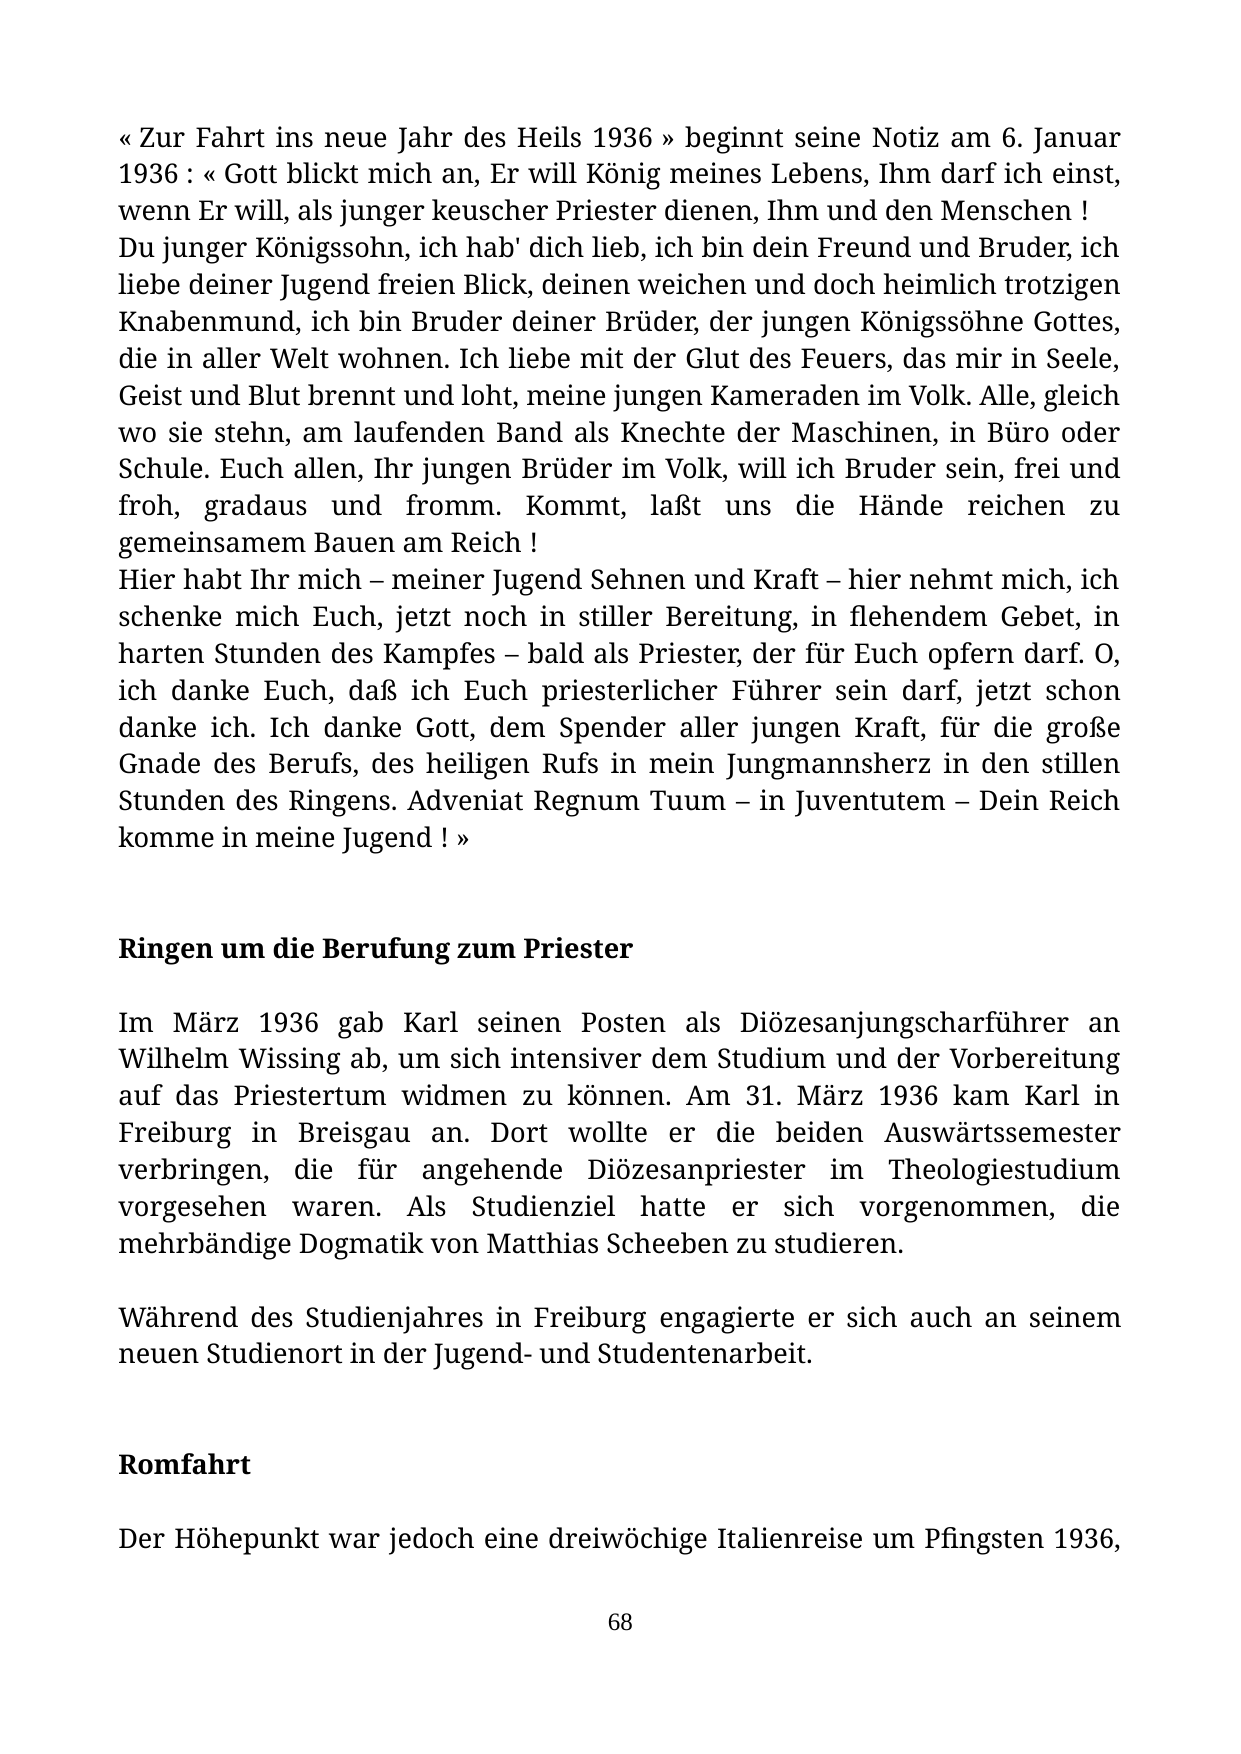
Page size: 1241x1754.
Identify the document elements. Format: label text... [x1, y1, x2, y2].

text Im März 1936 gab Karl seinen Posten als Diözesanjungscharführer an Wilhelm Wissing ab, um sich intensiver dem Studium und der Vorbereitung auf das Priestertum widmen zu können. Am 31. März 1936 kam Karl in Freiburg in Breisgau an. Dort wollte er die beiden Auswärtssemester verbringen, die für angehende Diözesanpriester im Theologiestudium vorgesehen waren. Als Studienziel hatte er sich vorgenommen, die mehrbändige Dogmatik von Matthias Scheeben zu studieren. [118, 1003, 1122, 1261]
text Hier habt Ihr mich – meiner Jugend Sehnen und Kraft – hier nehmt mich, ich schenke mich Euch, jetzt noch in stiller Bereitung, in flehendem Gebet, in harten Stunden des Kampfes – bald als Priester, der für Euch opfern darf. O, ich danke Euch, daß ich Euch priesterlicher Führer sein darf, jetzt schon danke ich. Ich danke Gott, dem Spender aller jungen Kraft, für die große Gnade des Berufs, des heiligen Rufs in mein Jungmannsherz in den stillen Stunden des Ringens. Adveniat Regnum Tuum – in Juventutem – Dein Reich komme in meine Jugend ! » [118, 561, 1122, 856]
text « Zur Fahrt ins neue Jahr des Heils 1936 » beginnt seine Notiz am 6. Januar 1936 : « Gott blickt mich an, Er will König meines Lebens, Ihm darf ich einst, wenn Er will, als junger keuscher Priester dienen, Ihm und den Menschen ! [118, 118, 1122, 229]
text Während des Studienjahres in Freiburg engagierte er sich auch an seinem neuen Studienort in der Jugend- und Studentenarbeit. [118, 1298, 1122, 1372]
text Ringen um die Berufung zum Priester [118, 929, 1122, 966]
text Romfahrt [118, 1446, 1122, 1482]
text Du junger Königssohn, ich hab' dich lieb, ich bin dein Freund und Bruder, ich liebe deiner Jugend freien Blick, deinen weichen und doch heimlich trotzigen Knabenmund, ich bin Bruder deiner Brüder, der jungen Königssöhne Gottes, die in aller Welt wohnen. Ich liebe mit der Glut des Feuers, das mir in Seele, Geist und Blut brennt und loht, meine jungen Kameraden im Volk. Alle, gleich wo sie stehn, am laufenden Band als Knechte der Maschinen, in Büro oder Schule. Euch allen, Ihr jungen Brüder im Volk, will ich Bruder sein, frei und froh, gradaus und fromm. Kommt, laßt uns die Hände reichen zu gemeinsamem Bauen am Reich ! [118, 229, 1122, 561]
text Der Höhepunkt war jedoch eine dreiwöchige Italienreise um Pfingsten 1936, [118, 1519, 1122, 1556]
